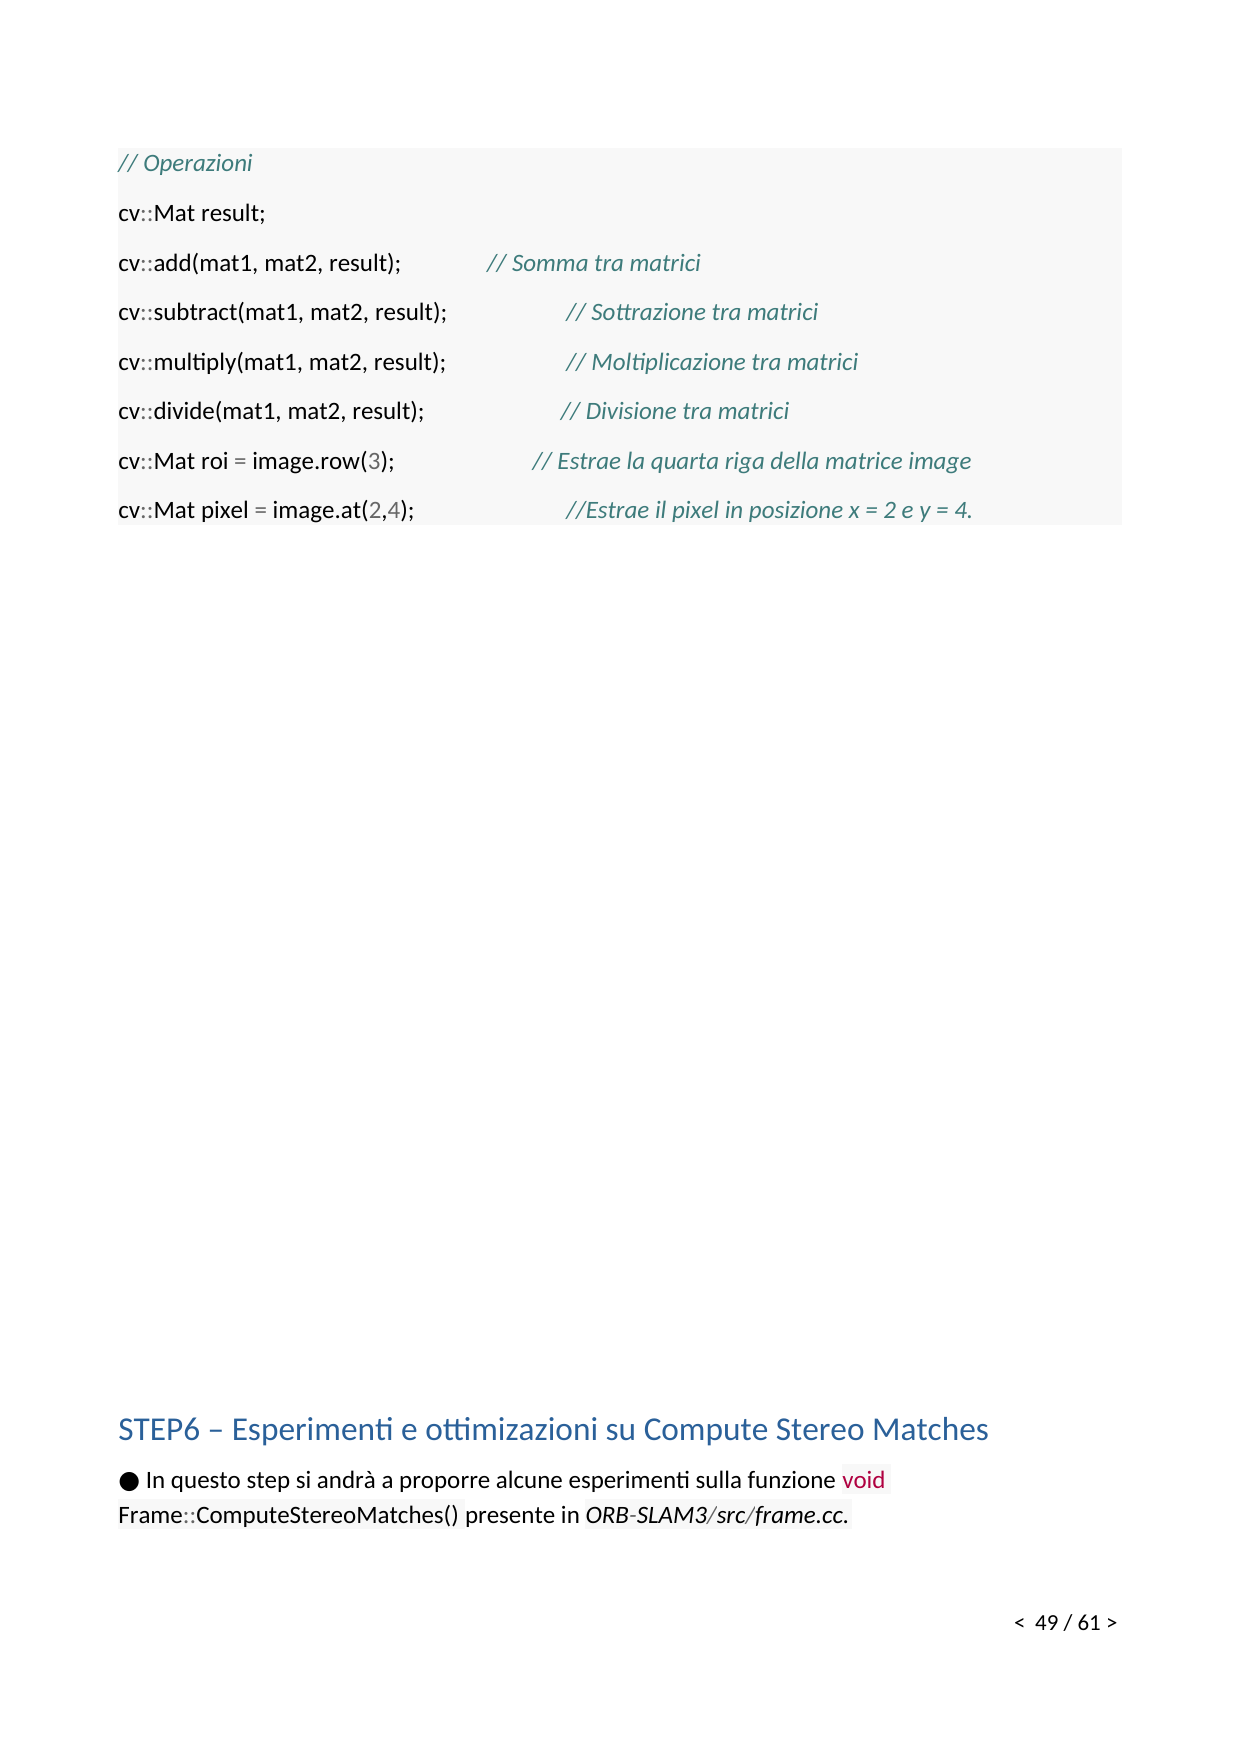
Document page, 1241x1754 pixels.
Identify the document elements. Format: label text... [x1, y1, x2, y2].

text // Operazioni [118, 148, 1122, 178]
text cv::subtract(mat1, mat2, result); // Sottrazione tra matrici [118, 296, 1122, 327]
text cv::add(mat1, mat2, result); // Somma tra matrici [118, 247, 1122, 277]
text cv::Mat roi = image.row(3); // Estrae la quarta riga della matrice image [118, 445, 1122, 476]
subtitle STEP6 – Esperimenti e ottimizazioni su Compute Stereo Matches [118, 1408, 1122, 1449]
text cv::Mat pixel = image.at(2,4); //Estrae il pixel in posizione x = 2 e y = 4. [118, 495, 1122, 525]
text cv::Mat result; [118, 197, 1122, 228]
text cv::multiply(mat1, mat2, result); // Moltiplicazione tra matrici [118, 346, 1122, 376]
text ● In questo step si andrà a proporre alcune esperimenti sulla funzione void Frame::ComputeStereoMatches() presente in ORB-SLAM3/src/frame.cc. [118, 1464, 1122, 1529]
text cv::divide(mat1, mat2, result); // Divisione tra matrici [118, 396, 1122, 426]
